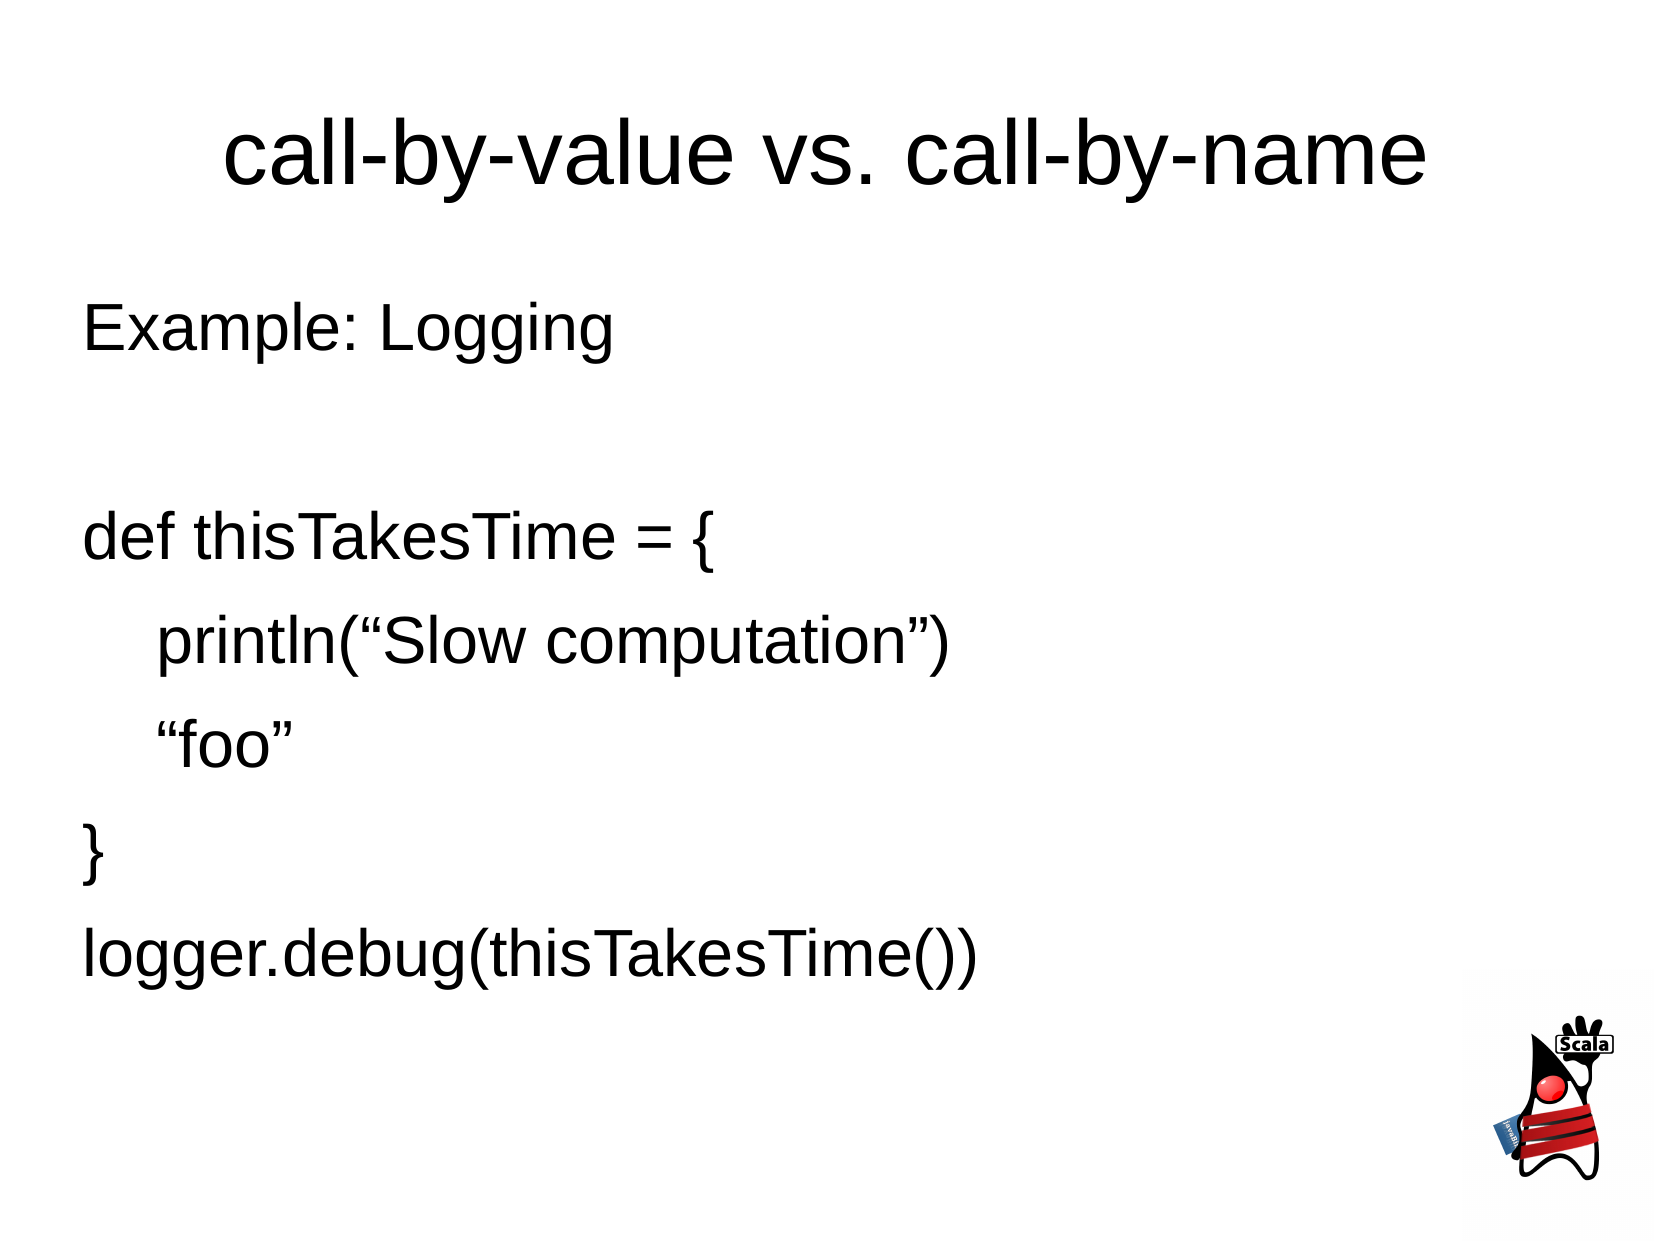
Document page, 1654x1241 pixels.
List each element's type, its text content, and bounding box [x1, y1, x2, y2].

picture [1462, 969, 1654, 1241]
title call-by-value vs. call-by-name [82, 56, 1571, 250]
list Example: Logging def thisTakesTime = { println(“Slow computation”) “foo” } logger.debug(thisTakesTime()) [82, 290, 1571, 1109]
